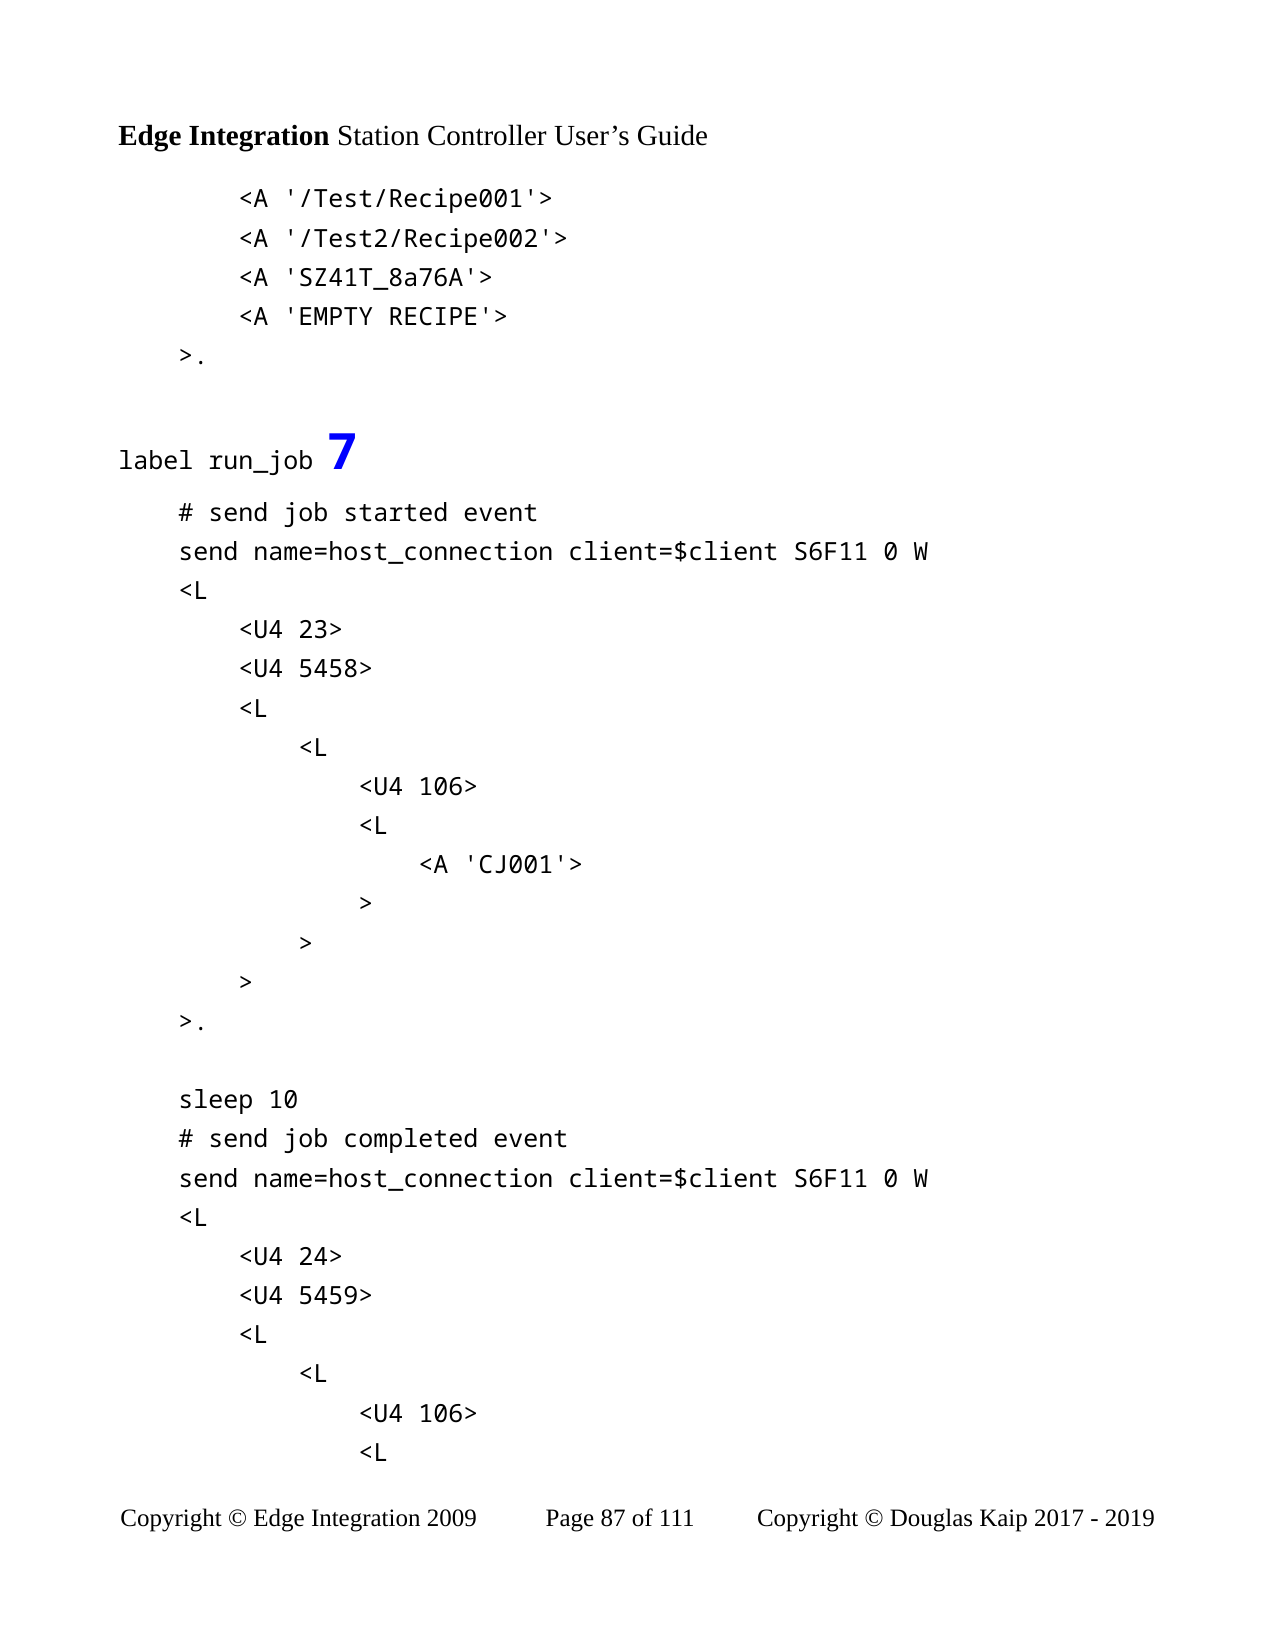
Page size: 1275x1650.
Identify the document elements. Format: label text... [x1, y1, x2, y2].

text > [118, 925, 1157, 959]
text <L [118, 1356, 1157, 1390]
text <A '/Test2/Recipe002'> [118, 220, 1157, 254]
text <L [118, 808, 1157, 842]
text <A 'CJ001'> [118, 847, 1157, 881]
text <U4 106> [118, 769, 1157, 803]
text > [118, 964, 1157, 998]
text >. [118, 1004, 1157, 1038]
text <L [118, 729, 1157, 763]
text <A 'SZ41T_8a76A'> [118, 259, 1157, 293]
text <L [118, 690, 1157, 724]
text <A '/Test/Recipe001'> [118, 181, 1157, 215]
text # send job completed event [118, 1121, 1157, 1155]
text <L [118, 573, 1157, 607]
text <A 'EMPTY RECIPE'> [118, 299, 1157, 333]
text label run_job 7 [118, 416, 1157, 484]
text <L [118, 1199, 1157, 1233]
text <U4 24> [118, 1239, 1157, 1273]
text <L [118, 1434, 1157, 1468]
text >. [118, 338, 1157, 372]
text send name=host_connection client=$client S6F11 0 W [118, 1160, 1157, 1194]
text <L [118, 1317, 1157, 1351]
text sleep 10 [118, 1082, 1157, 1116]
text <U4 5458> [118, 651, 1157, 685]
text # send job started event [118, 494, 1157, 528]
text <U4 106> [118, 1395, 1157, 1429]
text <U4 5459> [118, 1278, 1157, 1312]
text > [118, 886, 1157, 920]
text send name=host_connection client=$client S6F11 0 W [118, 534, 1157, 568]
text <U4 23> [118, 612, 1157, 646]
